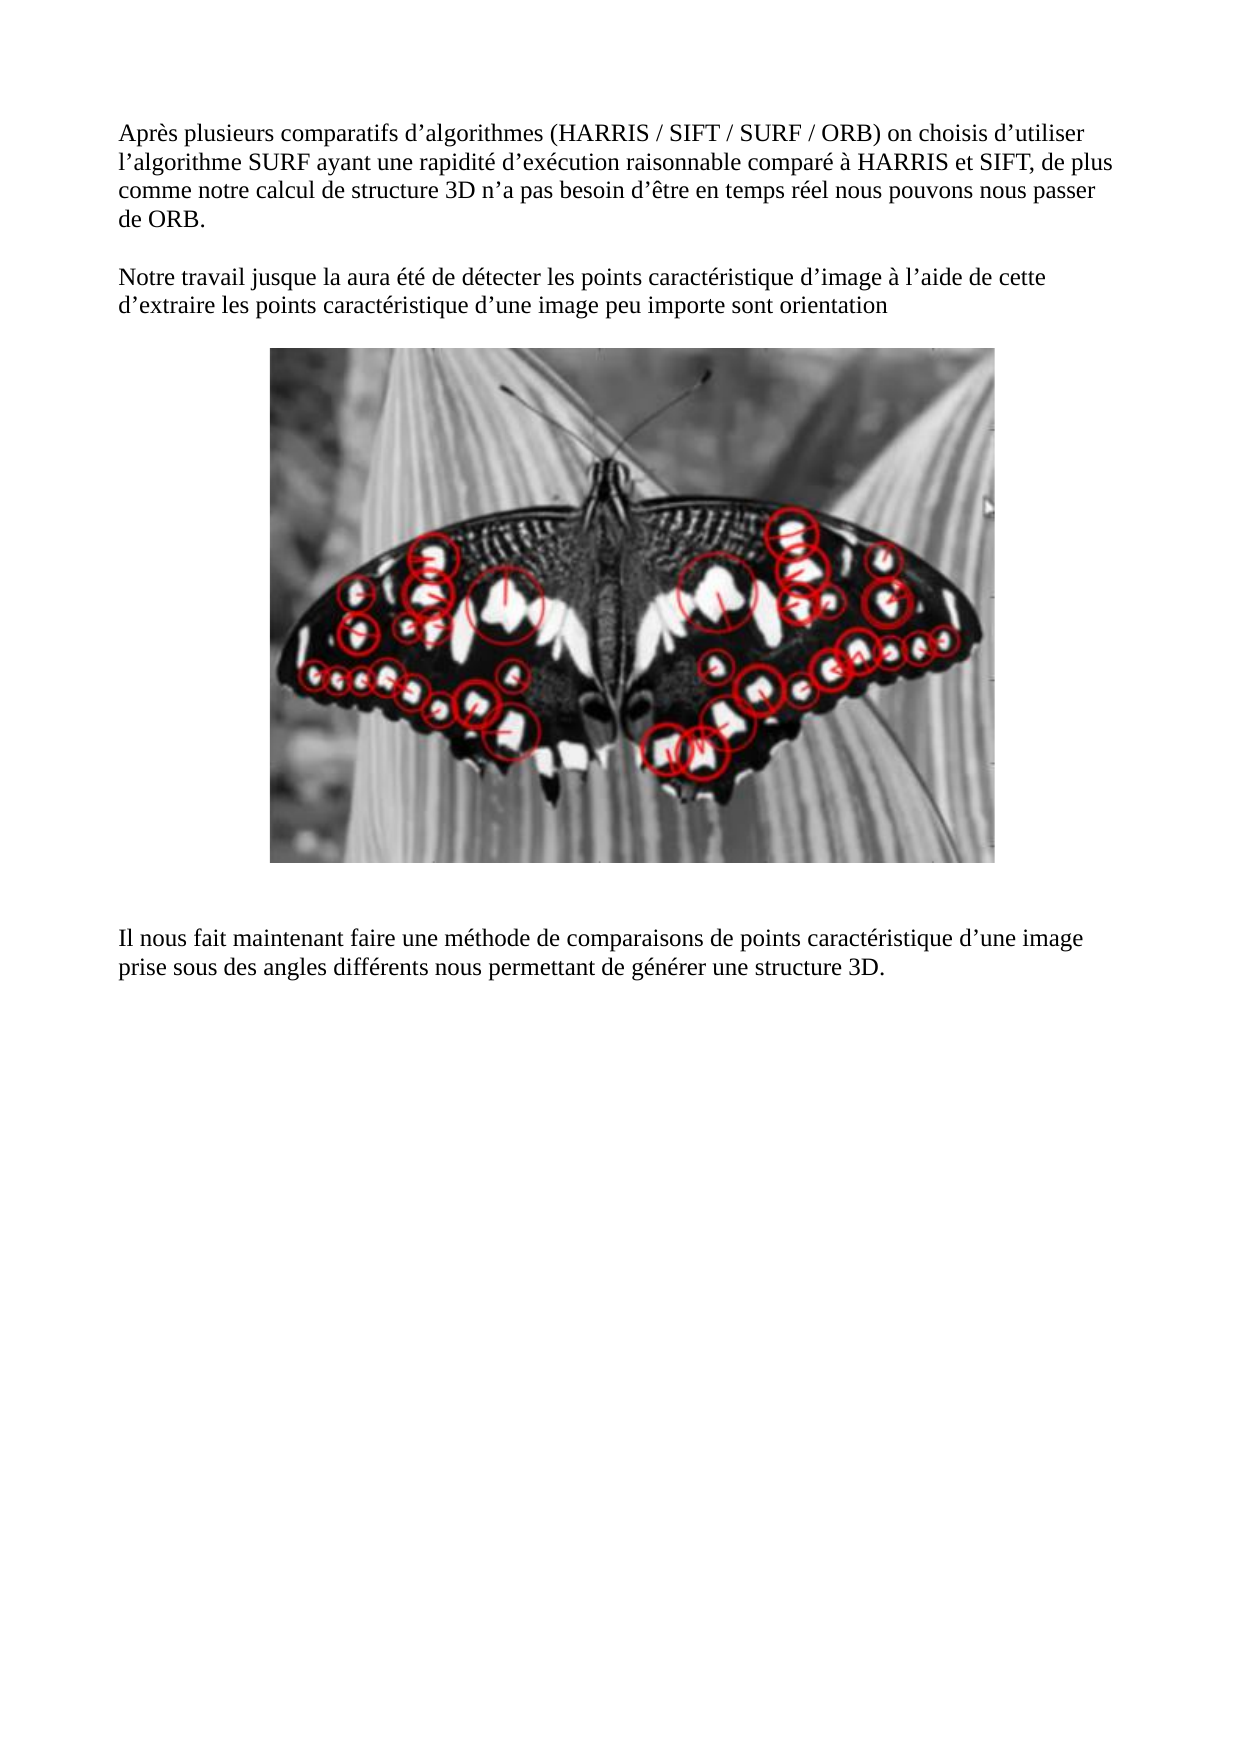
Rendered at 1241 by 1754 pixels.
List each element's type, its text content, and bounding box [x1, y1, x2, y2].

text Notre travail jusque la aura été de détecter les points caractéristique d’image à l’aide de cette d’extraire les points caractéristique d’une image peu importe sont orientation [118, 262, 1122, 319]
picture [269, 348, 995, 863]
text Il nous fait maintenant faire une méthode de comparaisons de points caractéristique d’une image prise sous des angles différents nous permettant de générer une structure 3D. [118, 923, 1122, 981]
text Après plusieurs comparatifs d’algorithmes (HARRIS / SIFT / SURF / ORB) on choisis d’utiliser l’algorithme SURF ayant une rapidité d’exécution raisonnable comparé à HARRIS et SIFT, de plus comme notre calcul de structure 3D n’a pas besoin d’être en temps réel nous pouvons nous passer de ORB. [118, 118, 1122, 233]
